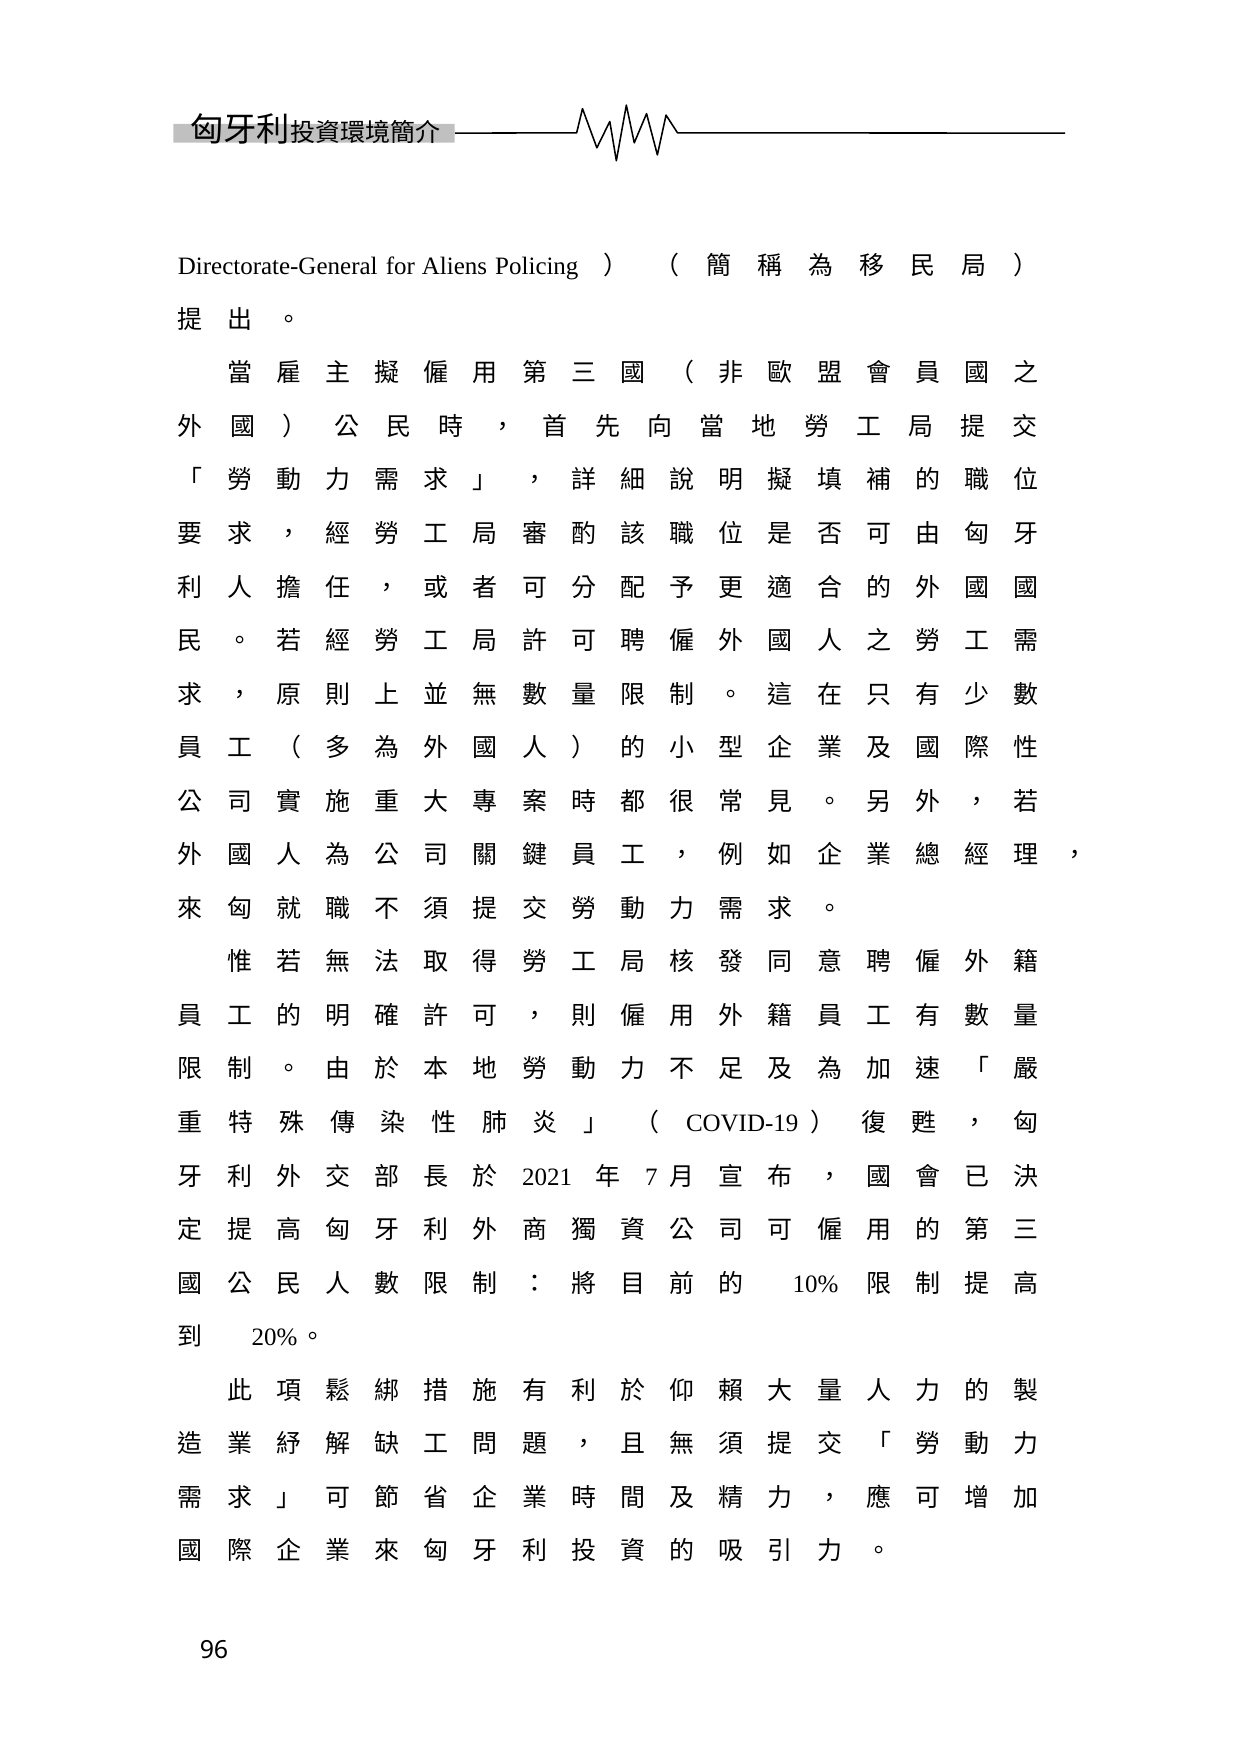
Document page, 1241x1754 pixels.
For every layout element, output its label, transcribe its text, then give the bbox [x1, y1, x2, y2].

text Directorate-General for Aliens Policing）（簡稱為移民局）提出。 [178, 237, 1063, 344]
text 此項鬆綁措施有利於仰賴大量人力的製造業紓解缺工問題，且無須提交「勞動力需求」可節省企業時間及精力，應可增加國際企業來匈牙利投資的吸引力。 [178, 1362, 1063, 1576]
text 當雇主擬僱用第三國（非歐盟會員國之外國）公民時，首先向當地勞工局提交「勞動力需求」，詳細說明擬填補的職位要求，經勞工局審酌該職位是否可由匈牙利人擔任，或者可分配予更適合的外國國民。若經勞工局許可聘僱外國人之勞工需求，原則上並無數量限制。這在只有少數員工（多為外國人）的小型企業及國際性公司實施重大專案時都很常見。另外，若外國人為公司關鍵員工，例如企業總經理，來匈就職不須提交勞動力需求。 [178, 344, 1063, 933]
text 惟若無法取得勞工局核發同意聘僱外籍員工的明確許可，則僱用外籍員工有數量限制。由於本地勞動力不足及為加速「嚴重特殊傳染性肺炎」（COVID-19）復甦，匈牙利外交部長於2021年7月宣布，國會已決定提高匈牙利外商獨資公司可僱用的第三國公民人數限制：將目前的 10% 限制提高到 20%。 [178, 933, 1063, 1362]
